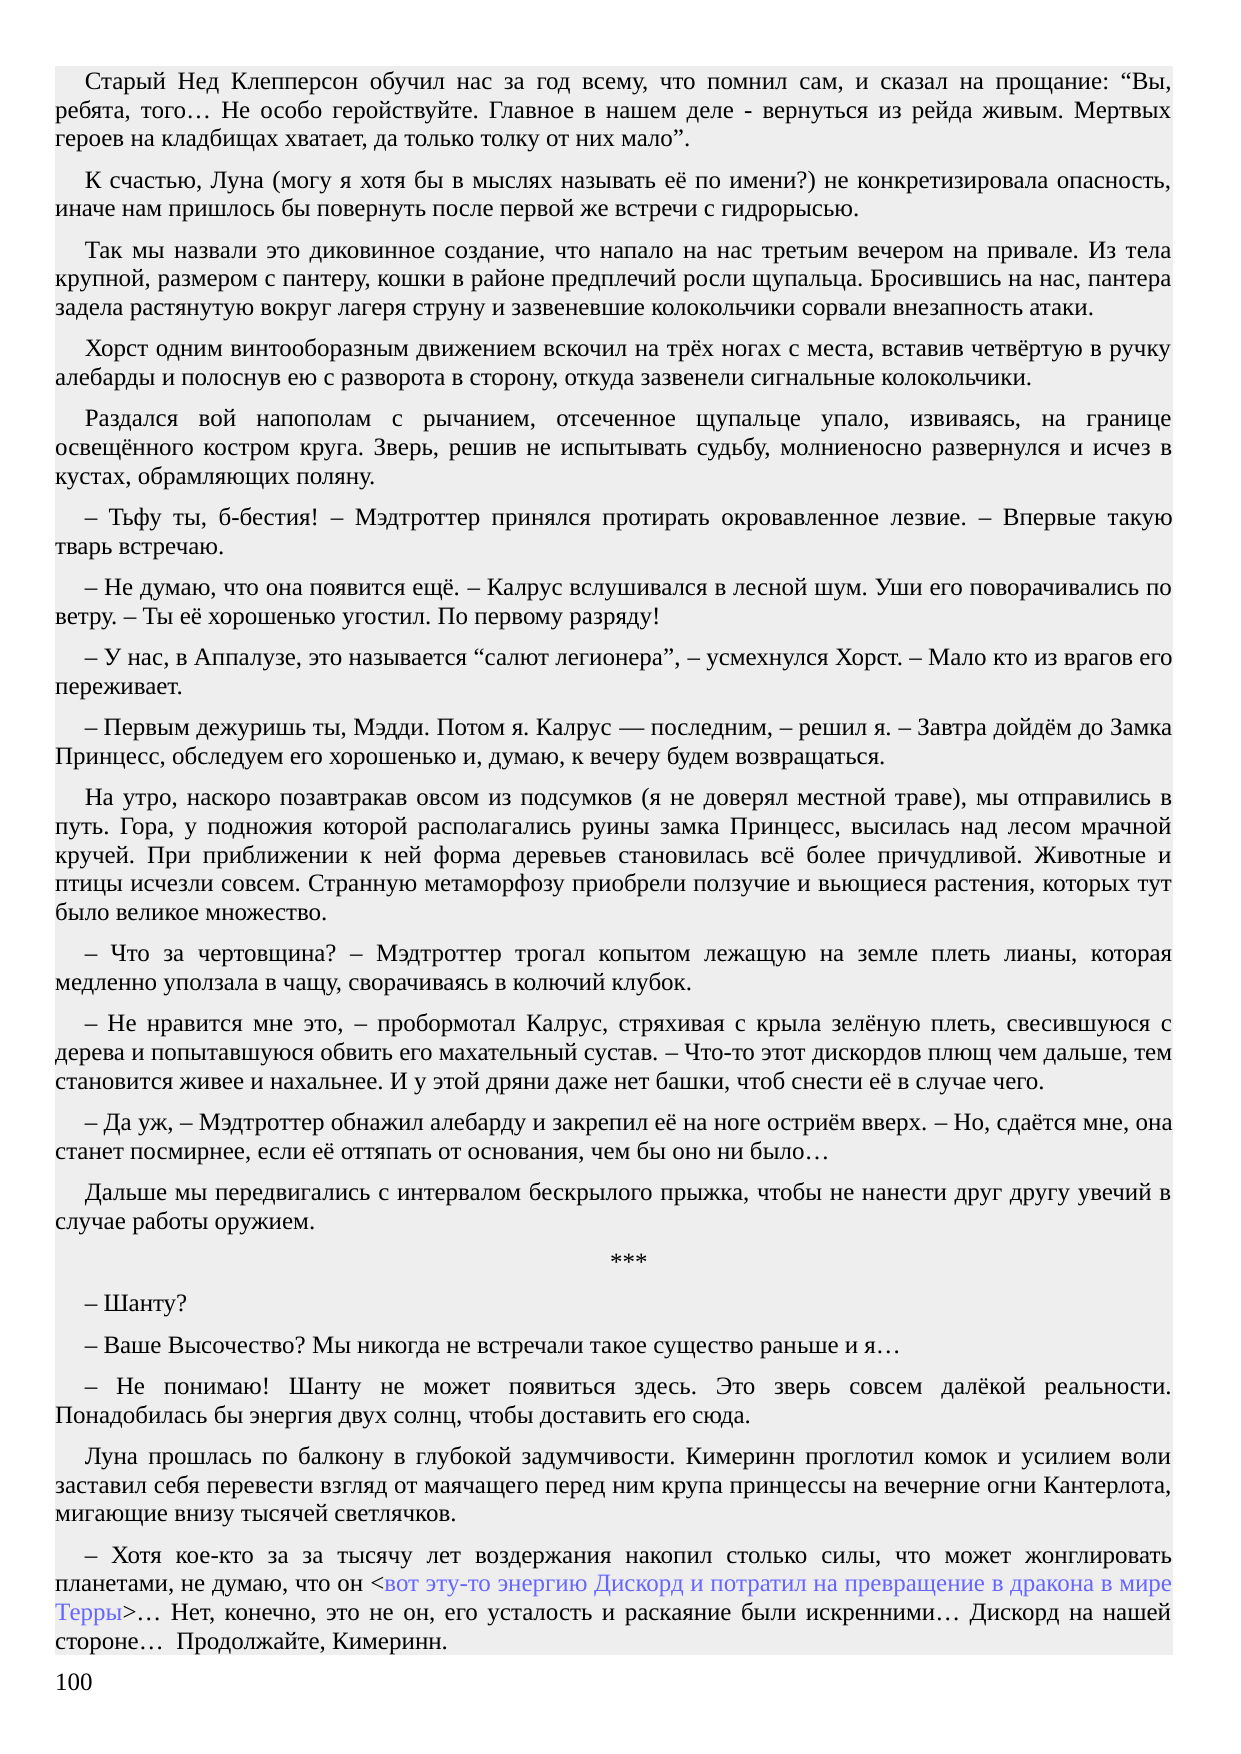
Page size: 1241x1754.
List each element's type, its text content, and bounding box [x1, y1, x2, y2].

text На утро, наскоро позавтракав овсом из подсумков (я не доверял местной траве), мы отправились в путь. Гора, у подножия которой располагались руины замка Принцесс, высилась над лесом мрачной кручей. При приближении к ней форма деревьев становилась всё более причудливой. Животные и птицы исчезли совсем. Странную метаморфозу приобрели ползучие и вьющиеся растения, которых тут было великое множество. [55, 782, 1173, 926]
text – Не думаю, что она появится ещё. – Калрус вслушивался в лесной шум. Уши его поворачивались по ветру. – Ты её хорошенько угостил. По первому разряду! [55, 572, 1173, 630]
text Дальше мы передвигались с интервалом бескрылого прыжка, чтобы не нанести друг другу увечий в случае работы оружием. [55, 1177, 1173, 1235]
text – Не нравится мне это, – пробормотал Калрус, стряхивая с крыла зелёную плеть, свесившуюся с дерева и попытавшуюся обвить его махательный сустав. – Что-то этот дискордов плющ чем дальше, тем становится живее и нахальнее. И у этой дряни даже нет башки, чтоб снести её в случае чего. [55, 1008, 1173, 1095]
text Луна прошлась по балкону в глубокой задумчивости. Кимеринн проглотил комок и усилием воли заставил себя перевести взгляд от маячащего перед ним крупа принцессы на вечерние огни Кантерлота, мигающие внизу тысячей светлячков. [55, 1441, 1173, 1527]
text – Первым дежуришь ты, Мэдди. Потом я. Калрус — последним, – решил я. – Завтра дойдём до Замка Принцесс, обследуем его хорошенько и, думаю, к вечеру будем возвращаться. [55, 712, 1173, 770]
text – Ваше Высочество? Мы никогда не встречали такое существо раньше и я… [55, 1330, 1173, 1358]
text *** [55, 1247, 1173, 1276]
text – Тьфу ты, б-бестия! – Мэдтроттер принялся протирать окровавленное лезвие. – Впервые такую тварь встречаю. [55, 502, 1173, 560]
text – Хотя кое-кто за за тысячу лет воздержания накопил столько силы, что может жонглировать планетами, не думаю, что он <вот эту-то энергию Дискорд и потратил на превращение в дракона в мире Терры>… Нет, конечно, это не он, его усталость и раскаяние были искренними… Дискорд на нашей стороне… Продолжайте, Кимеринн. [55, 1540, 1173, 1655]
text – Что за чертовщина? – Мэдтроттер трогал копытом лежащую на земле плеть лианы, которая медленно уползала в чащу, сворачиваясь в колючий клубок. [55, 938, 1173, 996]
text Так мы назвали это диковинное создание, что напало на нас третьим вечером на привале. Из тела крупной, размером с пантеру, кошки в районе предплечий росли щупальца. Бросившись на нас, пантера задела растянутую вокруг лагеря струну и зазвеневшие колокольчики сорвали внезапность атаки. [55, 235, 1173, 321]
text К счастью, Луна (могу я хотя бы в мыслях называть её по имени?) не конкретизировала опасность, иначе нам пришлось бы повернуть после первой же встречи с гидрорысью. [55, 165, 1173, 222]
text Раздался вой напополам с рычанием, отсеченное щупальце упало, извиваясь, на границе освещённого костром круга. Зверь, решив не испытывать судьбу, молниеносно развернулся и исчез в кустах, обрамляющих поляну. [55, 403, 1173, 490]
text Старый Нед Клепперсон обучил нас за год всему, что помнил сам, и сказал на прощание: “Вы, ребята, того… Не особо геройствуйте. Главное в нашем деле - вернуться из рейда живым. Мертвых героев на кладбищах хватает, да только толку от них мало”. [55, 66, 1173, 152]
text – Не понимаю! Шанту не может появиться здесь. Это зверь совсем далёкой реальности. Понадобилась бы энергия двух солнц, чтобы доставить его сюда. [55, 1371, 1173, 1428]
text – Да уж, – Мэдтроттер обнажил алебарду и закрепил её на ноге остриём вверх. – Но, сдаётся мне, она станет посмирнее, если её оттяпать от основания, чем бы оно ни было… [55, 1107, 1173, 1165]
text Хорст одним винтооборазным движением вскочил на трёх ногах с места, вставив четвёртую в ручку алебарды и полоснув ею с разворота в сторону, откуда зазвенели сигнальные колокольчики. [55, 333, 1173, 391]
text – Шанту? [55, 1288, 1173, 1317]
text – У нас, в Аппалузе, это называется “салют легионера”, – усмехнулся Хорст. – Мало кто из врагов его переживает. [55, 642, 1173, 700]
